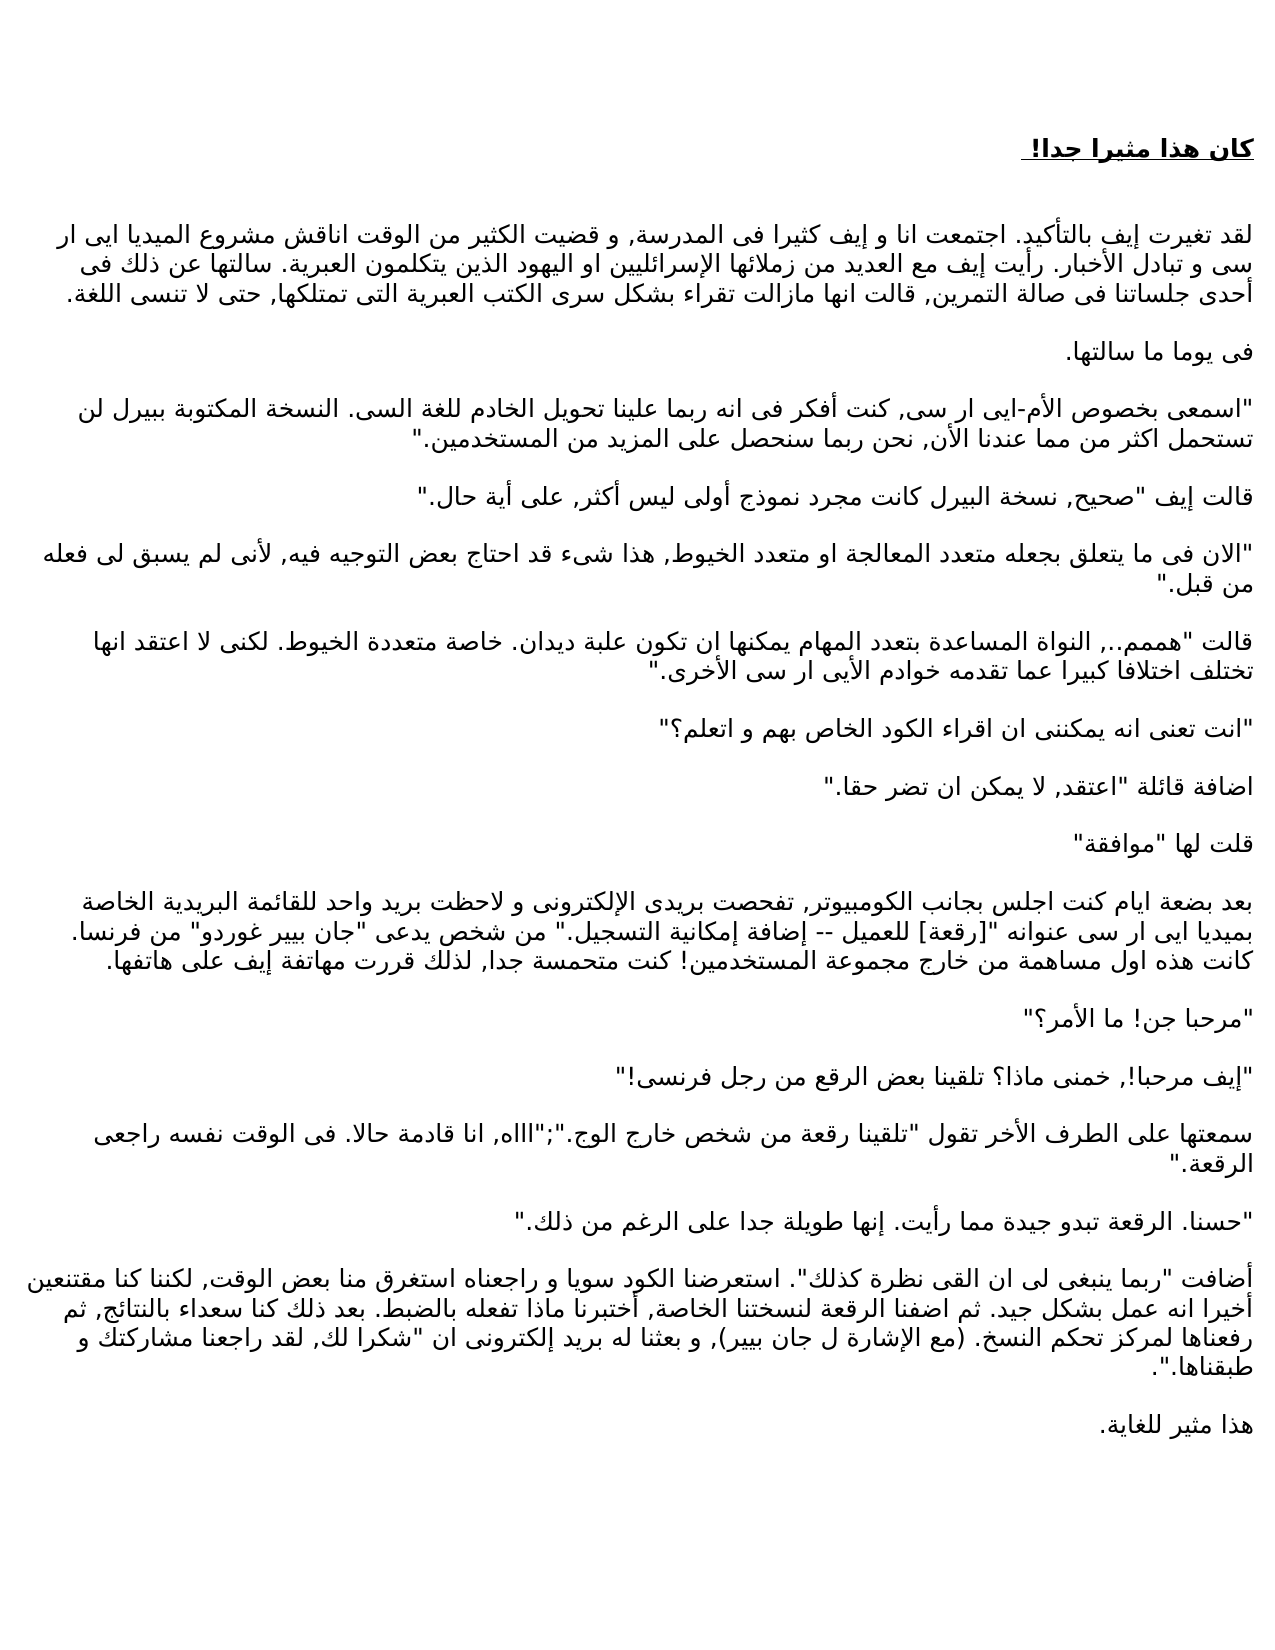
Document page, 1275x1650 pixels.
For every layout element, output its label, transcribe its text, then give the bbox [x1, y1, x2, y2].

text كان هذا مثيرا جدا! [25, 134, 1254, 163]
text سمعتها على الطرف الأخر تقول "تلقينا رقعة من شخص خارج الوج.";"اااه, انا قادمة حالا. فى الوقت نفسه راجعى الرقعة." [25, 1119, 1254, 1178]
text اضافة قائلة "اعتقد, لا يمكن ان تضر حقا." [25, 772, 1254, 801]
text بعد بضعة ايام كنت اجلس بجانب الكومبيوتر, تفحصت بريدى الإلكترونى و لاحظت بريد واحد للقائمة البريدية الخاصة بميديا ايى ار سى عنوانه "[رقعة] للعميل -- إضافة إمكانية التسجيل." من شخص يدعى "جان بيير غوردو" من فرنسا. كانت هذه اول مساهمة من خارج مجموعة المستخدمين! كنت متحمسة جدا, لذلك قررت مهاتفة إيف على هاتفها. [25, 887, 1254, 975]
text "مرحبا جن! ما الأمر؟" [25, 1004, 1254, 1033]
text "انت تعنى انه يمكننى ان اقراء الكود الخاص بهم و اتعلم؟" [25, 714, 1254, 743]
text فى يوما ما سالتها. [25, 337, 1254, 366]
text قلت لها "موافقة" [25, 829, 1254, 859]
text لقد تغيرت إيف بالتأكيد. اجتمعت انا و إيف كثيرا فى المدرسة, و قضيت الكثير من الوقت اناقش مشروع الميديا ايى ار سى و تبادل الأخبار. رأيت إيف مع العديد من زملائها الإسرائليين او اليهود الذين يتكلمون العبرية. سالتها عن ذلك فى أحدى جلساتنا فى صالة التمرين, قالت انها مازالت تقراء بشكل سرى الكتب العبرية التى تمتلكها, حتى لا تنسى اللغة. [25, 220, 1254, 308]
text "إيف مرحبا!, خمنى ماذا؟ تلقينا بعض الرقع من رجل فرنسى!" [25, 1062, 1254, 1091]
text "الان فى ما يتعلق بجعله متعدد المعالجة او متعدد الخيوط, هذا شىء قد احتاج بعض التوجيه فيه, لأنى لم يسبق لى فعله من قبل." [25, 539, 1254, 598]
text "اسمعى بخصوص الأم-ايى ار سى, كنت أفكر فى انه ربما علينا تحويل الخادم للغة السى. النسخة المكتوبة ببيرل لن تستحمل اكثر من مما عندنا الأن, نحن ربما سنحصل على المزيد من المستخدمين." [25, 394, 1254, 453]
text قالت إيف "صحيح, نسخة البيرل كانت مجرد نموذج أولى ليس أكثر, على أية حال." [25, 482, 1254, 511]
text أضافت "ربما ينبغى لى ان القى نظرة كذلك". استعرضنا الكود سويا و راجعناه استغرق منا بعض الوقت, لكننا كنا مقتنعين أخيرا انه عمل بشكل جيد. ثم اضفنا الرقعة لنسختنا الخاصة, أختبرنا ماذا تفعله بالضبط. بعد ذلك كنا سعداء بالنتائج, ثم رفعناها لمركز تحكم النسخ. (مع الإشارة ل جان بيير), و بعثنا له بريد إلكترونى ان "شكرا لك, لقد راجعنا مشاركتك و طبقناها.". [25, 1264, 1254, 1381]
text قالت "هممم.., النواة المساعدة بتعدد المهام يمكنها ان تكون علبة ديدان. خاصة متعددة الخيوط. لكنى لا اعتقد انها تختلف اختلافا كبيرا عما تقدمه خوادم الأيى ار سى الأخرى." [25, 627, 1254, 685]
text هذا مثير للغاية. [25, 1410, 1254, 1439]
text "حسنا. الرقعة تبدو جيدة مما رأيت. إنها طويلة جدا على الرغم من ذلك." [25, 1207, 1254, 1236]
